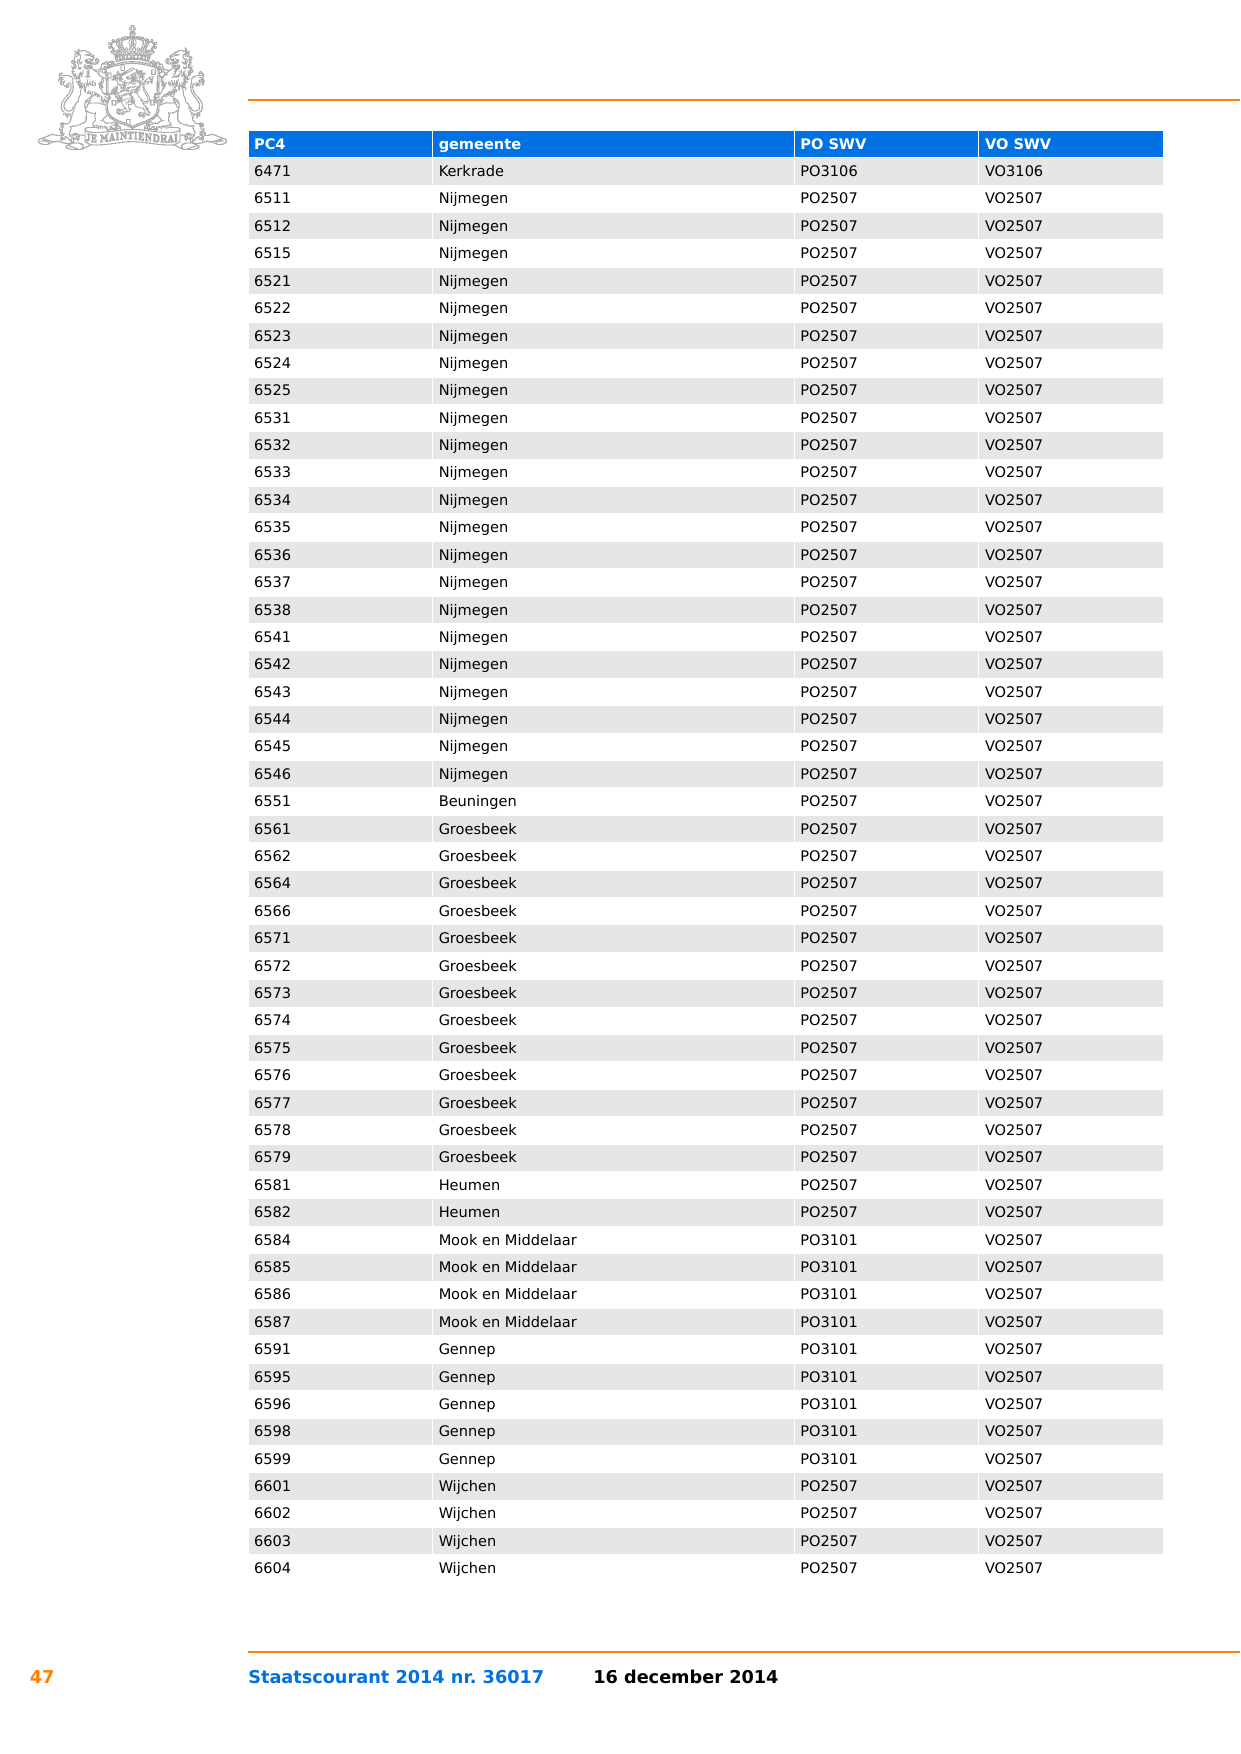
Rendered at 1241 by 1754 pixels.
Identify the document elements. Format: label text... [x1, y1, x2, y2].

table_cell VO2507 [979, 706, 1163, 733]
table_cell Groesbeek [433, 843, 794, 869]
table_cell PO2507 [795, 843, 978, 869]
table_cell VO2507 [979, 1473, 1163, 1500]
table_cell Groesbeek [433, 925, 794, 952]
table_cell 6599 [249, 1446, 432, 1472]
table_cell Wijchen [433, 1501, 794, 1527]
table_cell PO2507 [795, 350, 978, 376]
table_cell PO2507 [795, 706, 978, 733]
table_cell VO2507 [979, 1227, 1163, 1253]
table_cell 6564 [249, 871, 432, 897]
table_header gemeente [433, 131, 794, 157]
table_header PC4 [249, 131, 432, 157]
table_header VO SWV [979, 131, 1163, 157]
table_cell Wijchen [433, 1473, 794, 1500]
table_cell PO2507 [795, 1145, 978, 1171]
table_cell Nijmegen [433, 213, 794, 239]
table_cell PO2507 [795, 925, 978, 952]
table_cell 6546 [249, 761, 432, 787]
table_cell 6551 [249, 789, 432, 815]
table_cell VO2507 [979, 241, 1163, 267]
table_cell 6585 [249, 1254, 432, 1281]
table_cell 6542 [249, 651, 432, 678]
table_cell Nijmegen [433, 323, 794, 349]
table_cell Groesbeek [433, 898, 794, 924]
table_cell 6587 [249, 1309, 432, 1335]
table_cell 6532 [249, 432, 432, 459]
table_cell Gennep [433, 1446, 794, 1472]
table_cell Nijmegen [433, 761, 794, 787]
table_cell 6521 [249, 268, 432, 294]
table_cell Groesbeek [433, 816, 794, 842]
table_cell PO2507 [795, 186, 978, 212]
table_cell PO2507 [795, 569, 978, 596]
table_cell Groesbeek [433, 980, 794, 1007]
table_cell Nijmegen [433, 405, 794, 431]
table_cell Mook en Middelaar [433, 1254, 794, 1281]
table_cell PO2507 [795, 1501, 978, 1527]
table_cell Nijmegen [433, 460, 794, 486]
table_cell VO3106 [979, 158, 1163, 185]
table_cell VO2507 [979, 597, 1163, 623]
table_cell 6604 [249, 1556, 432, 1582]
table_cell PO3101 [795, 1336, 978, 1363]
table_cell PO2507 [795, 1556, 978, 1582]
table_cell Nijmegen [433, 432, 794, 459]
table_cell PO2507 [795, 789, 978, 815]
table_cell PO3101 [795, 1391, 978, 1417]
table_cell PO2507 [795, 460, 978, 486]
table_cell 6523 [249, 323, 432, 349]
table_header PO SWV [795, 131, 978, 157]
table_cell VO2507 [979, 980, 1163, 1007]
table_cell Groesbeek [433, 1063, 794, 1089]
table_cell VO2507 [979, 1419, 1163, 1445]
table_cell 6534 [249, 487, 432, 513]
table_cell Groesbeek [433, 1008, 794, 1034]
table_cell PO2507 [795, 651, 978, 678]
table_cell VO2507 [979, 651, 1163, 678]
table_cell 6586 [249, 1282, 432, 1308]
picture [38, 25, 227, 150]
table_cell PO2507 [795, 295, 978, 322]
table_cell Gennep [433, 1391, 794, 1417]
table_cell PO2507 [795, 405, 978, 431]
table_cell 6544 [249, 706, 432, 733]
table_cell PO2507 [795, 432, 978, 459]
table_cell 6536 [249, 542, 432, 568]
table_cell PO2507 [795, 597, 978, 623]
table_cell PO2507 [795, 1008, 978, 1034]
table_cell Nijmegen [433, 186, 794, 212]
table_cell Nijmegen [433, 624, 794, 650]
table_cell VO2507 [979, 816, 1163, 842]
table_cell PO2507 [795, 980, 978, 1007]
table_cell Gennep [433, 1336, 794, 1363]
table_cell 6545 [249, 734, 432, 760]
table_cell 6572 [249, 953, 432, 979]
table_cell VO2507 [979, 186, 1163, 212]
table_cell VO2507 [979, 1528, 1163, 1554]
table_cell VO2507 [979, 432, 1163, 459]
table_cell PO2507 [795, 515, 978, 541]
table_cell VO2507 [979, 515, 1163, 541]
table_cell VO2507 [979, 1117, 1163, 1143]
table_cell PO3101 [795, 1309, 978, 1335]
table_cell PO2507 [795, 871, 978, 897]
table_cell PO3101 [795, 1419, 978, 1445]
table_cell 6531 [249, 405, 432, 431]
table_cell Heumen [433, 1172, 794, 1198]
table_cell 6522 [249, 295, 432, 322]
table_cell 6598 [249, 1419, 432, 1445]
table_cell 6601 [249, 1473, 432, 1500]
table_cell PO2507 [795, 241, 978, 267]
table_cell 6566 [249, 898, 432, 924]
table_cell PO2507 [795, 487, 978, 513]
table_cell Mook en Middelaar [433, 1227, 794, 1253]
table_cell 6541 [249, 624, 432, 650]
table_cell PO2507 [795, 1035, 978, 1061]
table_cell VO2507 [979, 213, 1163, 239]
table_cell VO2507 [979, 1090, 1163, 1116]
table_cell Groesbeek [433, 871, 794, 897]
table_cell 6603 [249, 1528, 432, 1554]
table_cell VO2507 [979, 1172, 1163, 1198]
table_cell 6543 [249, 679, 432, 705]
table_cell VO2507 [979, 1008, 1163, 1034]
table_cell Heumen [433, 1199, 794, 1226]
table_cell PO2507 [795, 323, 978, 349]
table_cell VO2507 [979, 1446, 1163, 1472]
table_cell VO2507 [979, 1336, 1163, 1363]
table_cell 6535 [249, 515, 432, 541]
table_cell VO2507 [979, 1501, 1163, 1527]
table_cell Nijmegen [433, 542, 794, 568]
table_cell 6602 [249, 1501, 432, 1527]
table_cell PO2507 [795, 761, 978, 787]
table_cell Nijmegen [433, 268, 794, 294]
table_cell PO2507 [795, 624, 978, 650]
table_cell VO2507 [979, 734, 1163, 760]
table_cell Gennep [433, 1364, 794, 1390]
table_cell PO2507 [795, 1528, 978, 1554]
table_cell Nijmegen [433, 295, 794, 322]
table_cell Kerkrade [433, 158, 794, 185]
table_cell VO2507 [979, 268, 1163, 294]
table_cell VO2507 [979, 295, 1163, 322]
table_cell VO2507 [979, 323, 1163, 349]
table_cell PO3101 [795, 1227, 978, 1253]
table_cell 6562 [249, 843, 432, 869]
table_cell PO3101 [795, 1254, 978, 1281]
table_cell 6533 [249, 460, 432, 486]
table_cell PO2507 [795, 816, 978, 842]
table_cell Nijmegen [433, 651, 794, 678]
table_cell 6576 [249, 1063, 432, 1089]
table_cell PO3106 [795, 158, 978, 185]
table_cell 6578 [249, 1117, 432, 1143]
table_cell VO2507 [979, 1063, 1163, 1089]
table_cell 6571 [249, 925, 432, 952]
table_cell Nijmegen [433, 487, 794, 513]
table_cell VO2507 [979, 925, 1163, 952]
table_cell PO2507 [795, 734, 978, 760]
table_cell PO2507 [795, 268, 978, 294]
table_cell Groesbeek [433, 1117, 794, 1143]
table_cell Nijmegen [433, 706, 794, 733]
table_cell PO3101 [795, 1364, 978, 1390]
table_cell 6561 [249, 816, 432, 842]
table_cell 6582 [249, 1199, 432, 1226]
table_cell VO2507 [979, 1145, 1163, 1171]
table_cell VO2507 [979, 569, 1163, 596]
table_cell 6574 [249, 1008, 432, 1034]
table_cell 6573 [249, 980, 432, 1007]
table_cell PO2507 [795, 1172, 978, 1198]
table_cell PO3101 [795, 1282, 978, 1308]
table_cell PO2507 [795, 213, 978, 239]
table_cell 6511 [249, 186, 432, 212]
table_cell VO2507 [979, 898, 1163, 924]
table_cell 6575 [249, 1035, 432, 1061]
table_cell Mook en Middelaar [433, 1282, 794, 1308]
table_cell 6595 [249, 1364, 432, 1390]
table_cell 6579 [249, 1145, 432, 1171]
table_cell VO2507 [979, 1391, 1163, 1417]
table_cell 6515 [249, 241, 432, 267]
table_cell Beuningen [433, 789, 794, 815]
table_cell VO2507 [979, 350, 1163, 376]
table_cell VO2507 [979, 1254, 1163, 1281]
table_cell Gennep [433, 1419, 794, 1445]
table_cell VO2507 [979, 843, 1163, 869]
table_cell VO2507 [979, 1364, 1163, 1390]
table_cell 6524 [249, 350, 432, 376]
table_cell VO2507 [979, 405, 1163, 431]
table_cell VO2507 [979, 1309, 1163, 1335]
table_cell Mook en Middelaar [433, 1309, 794, 1335]
table_cell 6525 [249, 378, 432, 404]
table_cell 6584 [249, 1227, 432, 1253]
table_cell PO2507 [795, 1199, 978, 1226]
table_cell VO2507 [979, 679, 1163, 705]
table_cell VO2507 [979, 1199, 1163, 1226]
table_cell VO2507 [979, 871, 1163, 897]
table_cell 6596 [249, 1391, 432, 1417]
table_cell Groesbeek [433, 1090, 794, 1116]
table_cell VO2507 [979, 624, 1163, 650]
table_cell PO3101 [795, 1446, 978, 1472]
table_cell VO2507 [979, 953, 1163, 979]
table_cell Groesbeek [433, 953, 794, 979]
table_cell VO2507 [979, 789, 1163, 815]
table_cell 6471 [249, 158, 432, 185]
table_cell VO2507 [979, 1035, 1163, 1061]
table_cell PO2507 [795, 679, 978, 705]
table_cell Groesbeek [433, 1035, 794, 1061]
table_cell VO2507 [979, 487, 1163, 513]
table_cell 6581 [249, 1172, 432, 1198]
table_cell Nijmegen [433, 378, 794, 404]
table_cell 6537 [249, 569, 432, 596]
table_cell PO2507 [795, 1117, 978, 1143]
table_cell Groesbeek [433, 1145, 794, 1171]
table_cell Nijmegen [433, 515, 794, 541]
table_cell Nijmegen [433, 241, 794, 267]
table_cell VO2507 [979, 1556, 1163, 1582]
table_cell PO2507 [795, 378, 978, 404]
table_cell PO2507 [795, 1090, 978, 1116]
table_cell Nijmegen [433, 679, 794, 705]
table_cell Wijchen [433, 1528, 794, 1554]
table_cell VO2507 [979, 378, 1163, 404]
table_cell Wijchen [433, 1556, 794, 1582]
table_cell PO2507 [795, 898, 978, 924]
table_cell 6591 [249, 1336, 432, 1363]
table_cell VO2507 [979, 761, 1163, 787]
table_cell VO2507 [979, 460, 1163, 486]
table_cell 6577 [249, 1090, 432, 1116]
table_cell PO2507 [795, 1473, 978, 1500]
table_cell Nijmegen [433, 569, 794, 596]
table_cell PO2507 [795, 953, 978, 979]
table_cell Nijmegen [433, 597, 794, 623]
table_cell PO2507 [795, 1063, 978, 1089]
table_cell Nijmegen [433, 350, 794, 376]
table_cell VO2507 [979, 1282, 1163, 1308]
table_cell Nijmegen [433, 734, 794, 760]
table_cell 6512 [249, 213, 432, 239]
table_cell VO2507 [979, 542, 1163, 568]
table_cell PO2507 [795, 542, 978, 568]
table_cell 6538 [249, 597, 432, 623]
